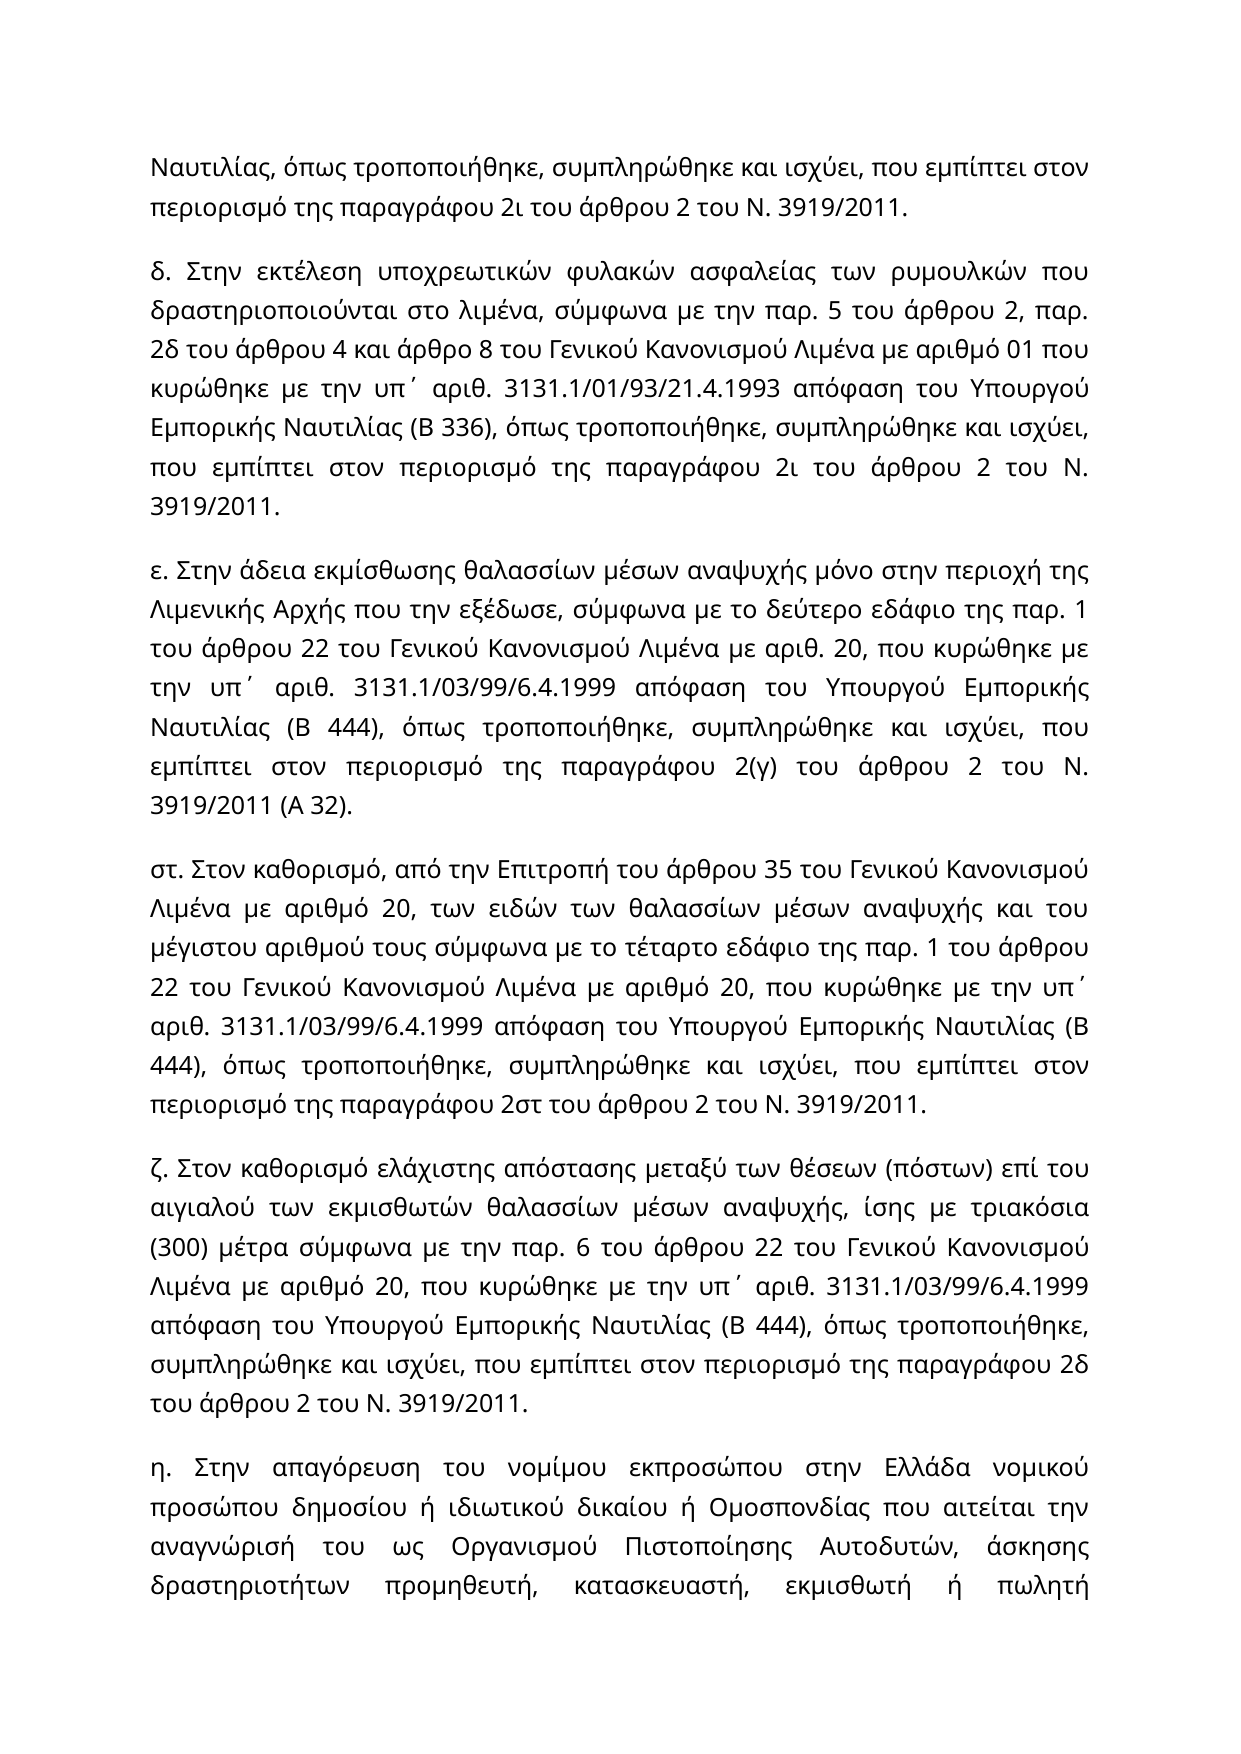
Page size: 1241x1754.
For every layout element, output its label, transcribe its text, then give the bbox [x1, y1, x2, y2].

text δ. Στην εκτέλεση υποχρεωτικών φυλακών ασφαλείας των ρυμουλκών που δραστηριοποιούνται στο λιμένα, σύμφωνα με την παρ. 5 του άρθρου 2, παρ. 2δ του άρθρου 4 και άρθρο 8 του Γενικού Κανονισμού Λιμένα με αριθμό 01 που κυρώθηκε με την υπ΄ αριθ. 3131.1/01/93/21.4.1993 απόφαση του Υπουργού Εμπορικής Ναυτιλίας (Β 336), όπως τροποποιήθηκε, συμπληρώθηκε και ισχύει, που εμπίπτει στον περιορισμό της παραγράφου 2ι του άρθρου 2 του Ν. 3919/2011. [150, 253, 1090, 522]
text ζ. Στον καθορισμό ελάχιστης απόστασης μεταξύ των θέσεων (πόστων) επί του αιγιαλού των εκμισθωτών θαλασσίων μέσων αναψυχής, ίσης με τριακόσια (300) μέτρα σύμφωνα με την παρ. 6 του άρθρου 22 του Γενικού Κανονισμού Λιμένα με αριθμό 20, που κυρώθηκε με την υπ΄ αριθ. 3131.1/03/99/6.4.1999 απόφαση του Υπουργού Εμπορικής Ναυτιλίας (Β 444), όπως τροποποιήθηκε, συμπληρώθηκε και ισχύει, που εμπίπτει στον περιορισμό της παραγράφου 2δ του άρθρου 2 του Ν. 3919/2011. [150, 1151, 1090, 1420]
text η. Στην απαγόρευση του νομίμου εκπροσώπου στην Ελλάδα νομικού προσώπου δημοσίου ή ιδιωτικού δικαίου ή Ομοσπονδίας που αιτείται την αναγνώρισή του ως Οργανισμού Πιστοποίησης Αυτοδυτών, άσκησης δραστηριοτήτων προμηθευτή, κατασκευαστή, εκμισθωτή ή πωλητή [150, 1450, 1090, 1602]
text στ. Στον καθορισμό, από την Επιτροπή του άρθρου 35 του Γενικού Κανονισμού Λιμένα με αριθμό 20, των ειδών των θαλασσίων μέσων αναψυχής και του μέγιστου αριθμού τους σύμφωνα με το τέταρτο εδάφιο της παρ. 1 του άρθρου 22 του Γενικού Κανονισμού Λιμένα με αριθμό 20, που κυρώθηκε με την υπ΄ αριθ. 3131.1/03/99/6.4.1999 απόφαση του Υπουργού Εμπορικής Ναυτιλίας (Β 444), όπως τροποποιήθηκε, συμπληρώθηκε και ισχύει, που εμπίπτει στον περιορισμό της παραγράφου 2στ του άρθρου 2 του Ν. 3919/2011. [150, 852, 1090, 1121]
text ε. Στην άδεια εκμίσθωσης θαλασσίων μέσων αναψυχής μόνο στην περιοχή της Λιμενικής Αρχής που την εξέδωσε, σύμφωνα με το δεύτερο εδάφιο της παρ. 1 του άρθρου 22 του Γενικού Κανονισμού Λιμένα με αριθ. 20, που κυρώθηκε με την υπ΄ αριθ. 3131.1/03/99/6.4.1999 απόφαση του Υπουργού Εμπορικής Ναυτιλίας (Β 444), όπως τροποποιήθηκε, συμπληρώθηκε και ισχύει, που εμπίπτει στον περιορισμό της παραγράφου 2(γ) του άρθρου 2 του Ν. 3919/2011 (Α 32). [150, 552, 1090, 822]
text Ναυτιλίας, όπως τροποποιήθηκε, συμπληρώθηκε και ισχύει, που εμπίπτει στον περιορισμό της παραγράφου 2ι του άρθρου 2 του Ν. 3919/2011. [150, 150, 1090, 223]
